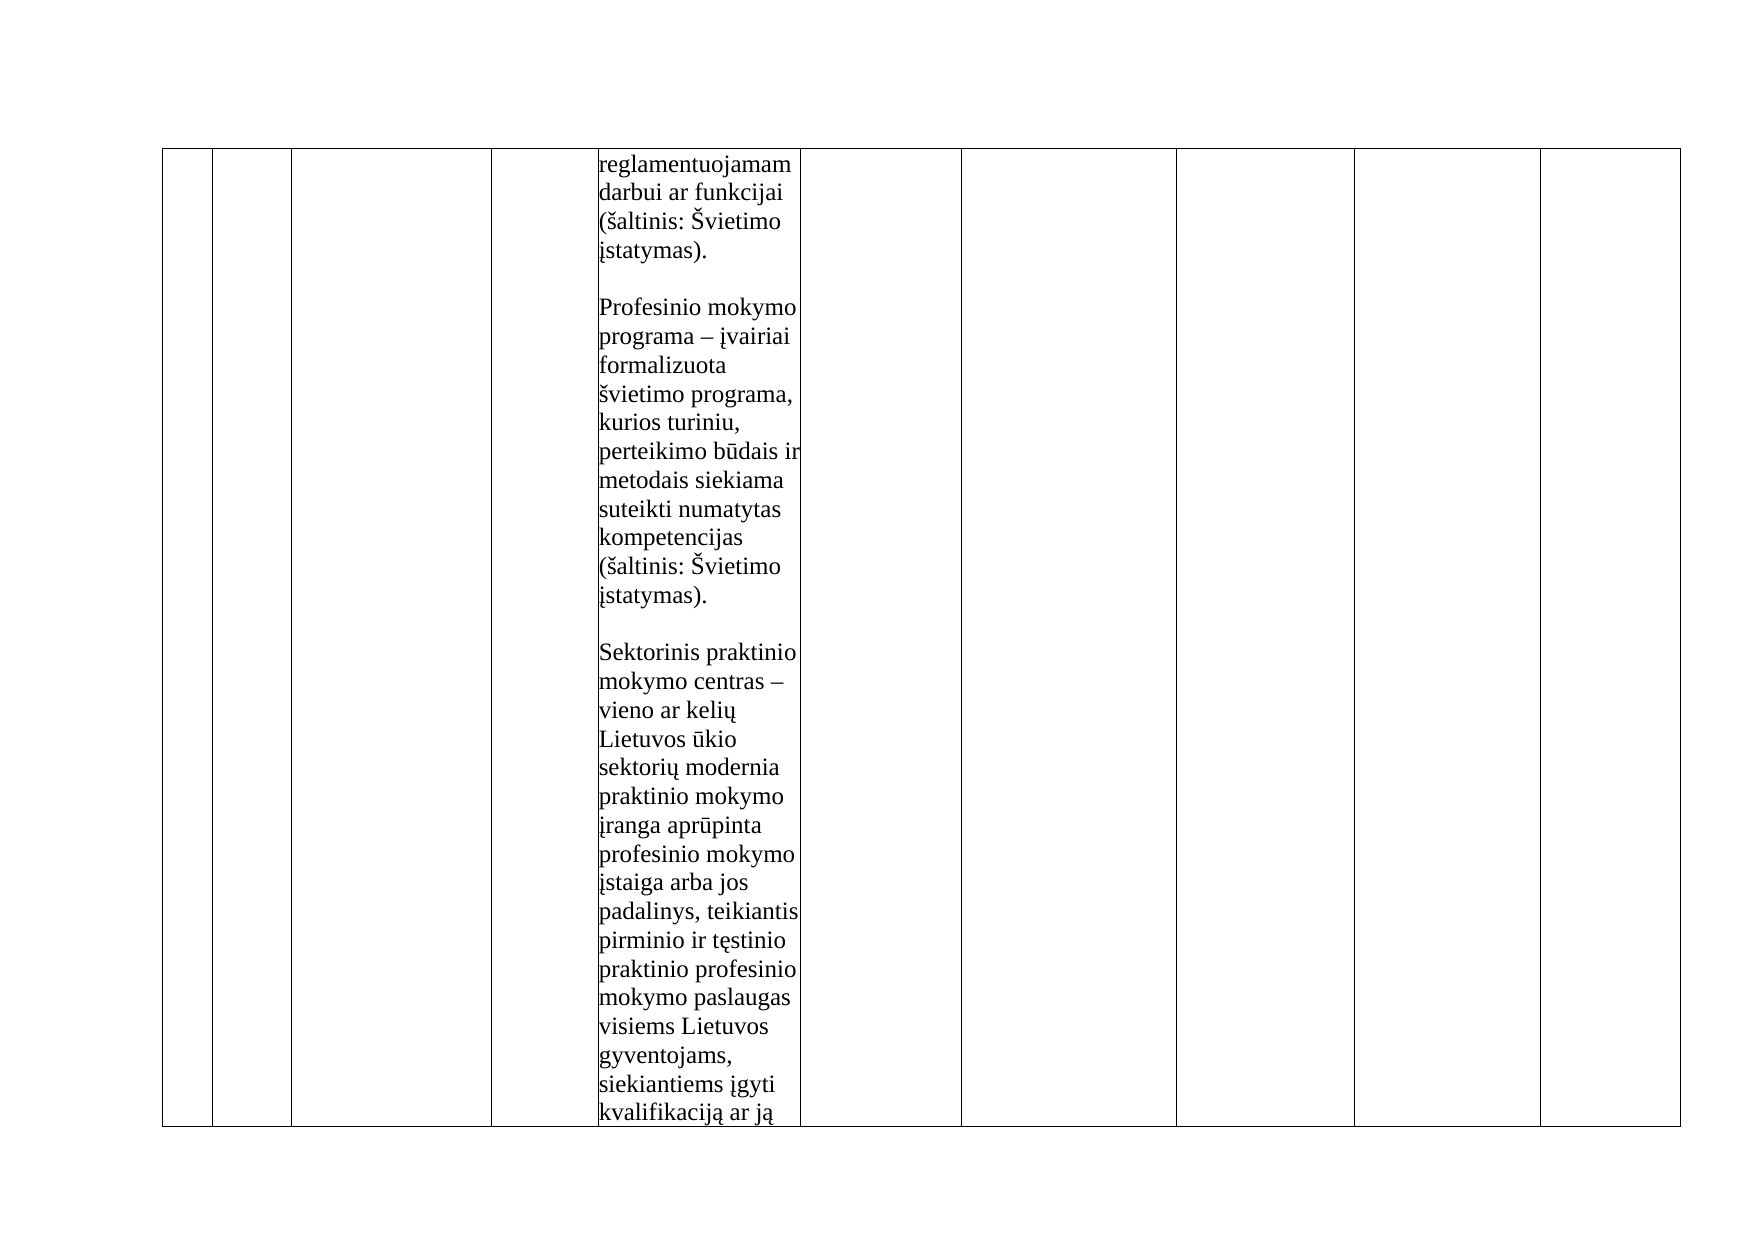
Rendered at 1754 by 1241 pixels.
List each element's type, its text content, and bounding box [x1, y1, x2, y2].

table_cell reglamentuojamam darbui ar funkcijai (šaltinis: Švietimo įstatymas). Profesinio mokymo programa – įvairiai formalizuota švietimo programa, kurios turiniu, perteikimo būdais ir metodais siekiama suteikti numatytas kompetencijas (šaltinis: Švietimo įstatymas). Sektorinis praktinio mokymo centras – vieno ar kelių Lietuvos ūkio sektorių modernia praktinio mokymo įranga aprūpinta profesinio mokymo įstaiga arba jos padalinys, teikiantis pirminio ir tęstinio praktinio profesinio mokymo paslaugas visiems Lietuvos gyventojams, siekiantiems įgyti kvalifikaciją ar ją [599, 149, 800, 1126]
table_cell [492, 149, 598, 1126]
table_cell [1355, 149, 1540, 1126]
table_cell [163, 149, 212, 1126]
table_cell [962, 149, 1176, 1126]
table_cell [1541, 149, 1680, 1126]
table_cell [801, 149, 961, 1126]
table_cell [292, 149, 491, 1126]
table_cell [213, 149, 291, 1126]
table_cell [1177, 149, 1354, 1126]
